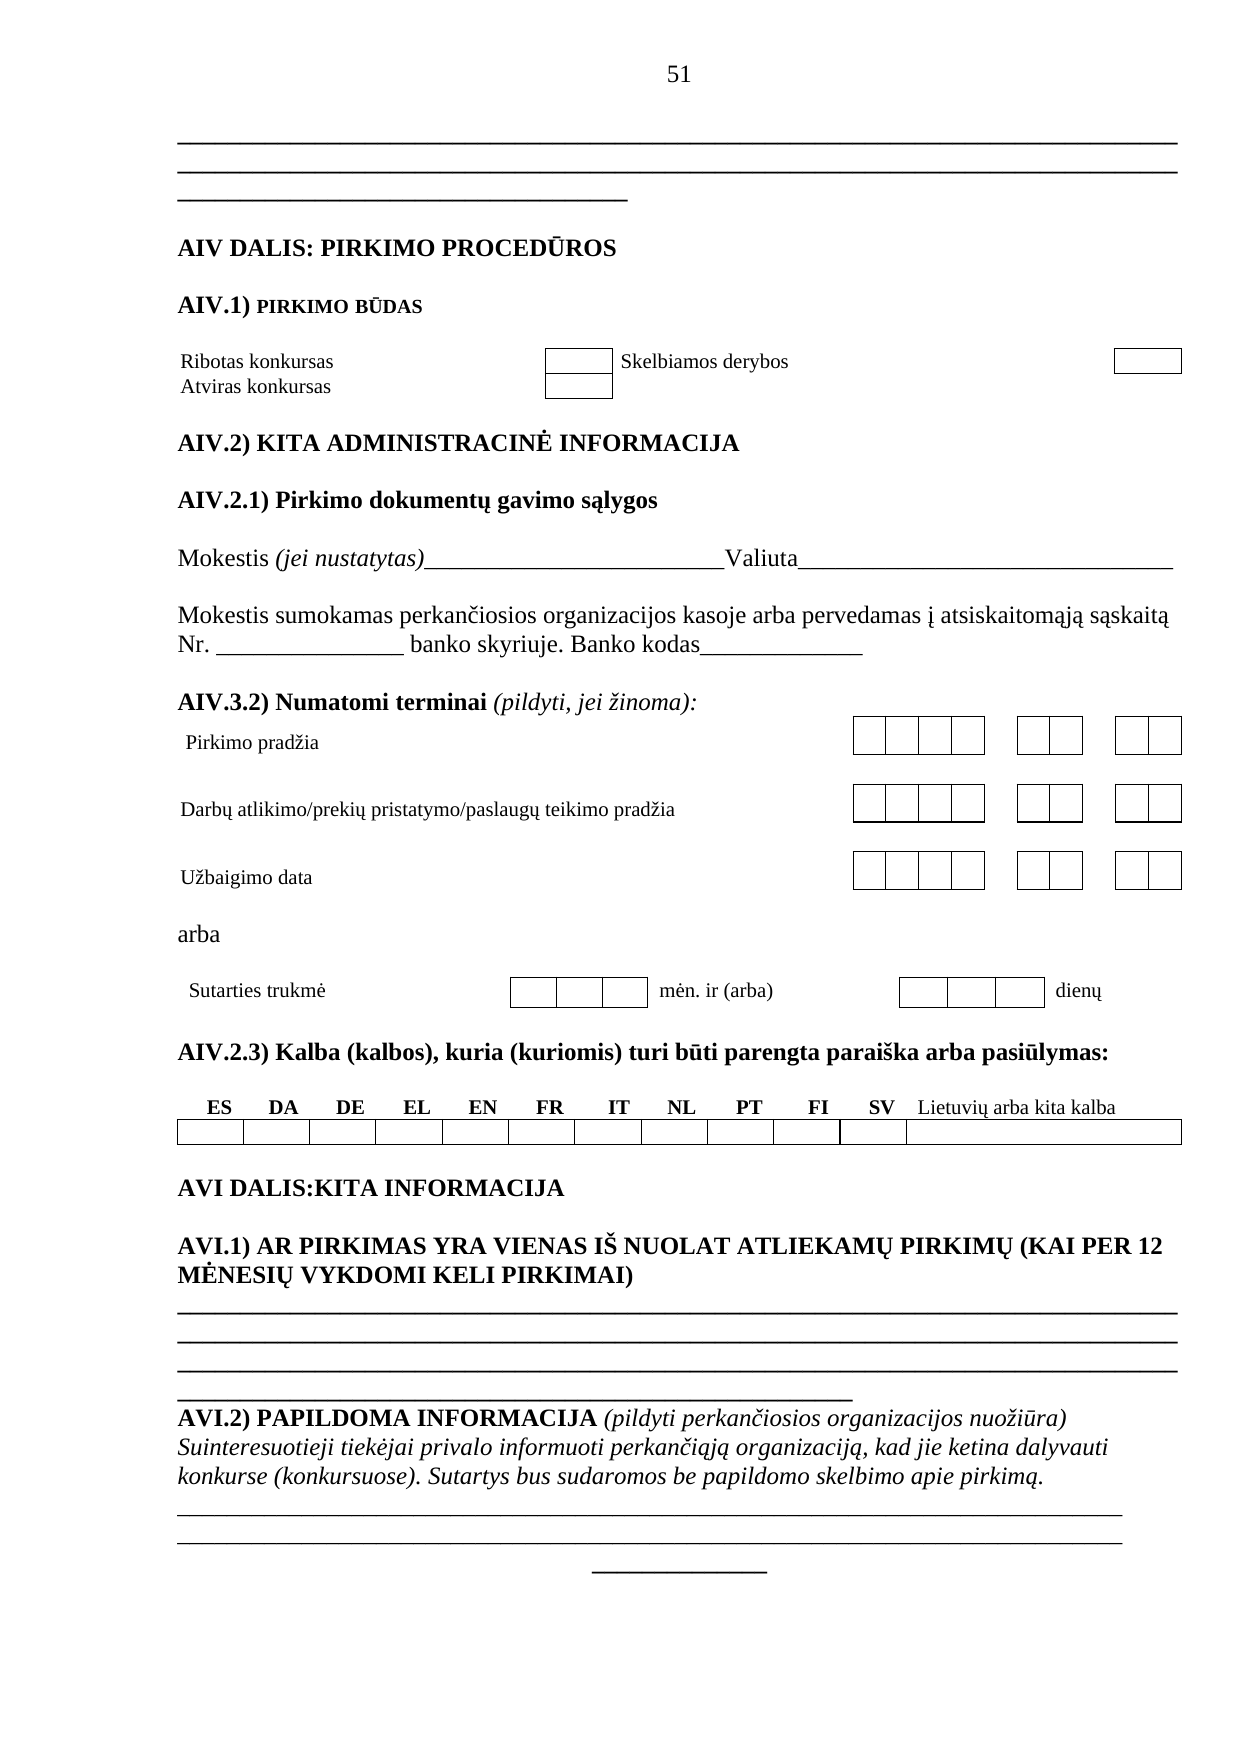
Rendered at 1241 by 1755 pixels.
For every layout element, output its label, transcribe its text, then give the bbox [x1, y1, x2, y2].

table_header Užbaigimo data [177, 851, 853, 889]
table_header [919, 785, 951, 821]
text ____________________________________________________________________________________________________________________________________________________________________________________________________ [177, 118, 1181, 204]
table_header [886, 785, 918, 821]
table_header [919, 852, 951, 889]
table_header SV [840, 1095, 906, 1119]
text AIV.3.2) Numatomi terminai (pildyti, jei žinoma): [177, 687, 1181, 716]
table_header DE [310, 1095, 376, 1119]
table_cell [244, 1120, 309, 1144]
table_header [511, 978, 556, 1007]
text Suinteresuotieji tiekėjai privalo informuoti perkančiąją organizaciją, kad jie ketina dalyvauti konkurse (konkursuose). Sutartys bus sudaromos be papildomo skelbimo apie pirkimą. [177, 1432, 1181, 1490]
text Mokestis (jei nustatytas)________________________Valiuta______________________________ [177, 543, 1181, 572]
table_header [886, 717, 918, 754]
table_header [546, 349, 612, 373]
table_header DA [243, 1095, 309, 1119]
table_header dienų [1045, 977, 1181, 1007]
text AIV.2) KITA ADMINISTRACINĖ INFORMACIJA [177, 428, 1181, 457]
table_header [557, 978, 602, 1007]
table_header [948, 978, 995, 1007]
table_header [854, 717, 885, 754]
text Mokestis sumokamas perkančiosios organizacijos kasoje arba pervedamas į atsiskaitomąją sąskaitą Nr. _______________ banko skyriuje. Banko kodas_____________ [177, 601, 1181, 658]
table_header [1083, 784, 1115, 821]
table_header [1149, 717, 1181, 754]
text AVI DALIS:KITA INFORMACIJA [177, 1173, 1181, 1202]
table_header [1115, 349, 1181, 373]
table_cell [841, 1120, 906, 1144]
table_cell [575, 1120, 641, 1144]
table_header [854, 852, 885, 889]
table_header FR [508, 1095, 575, 1119]
table_header [1050, 852, 1082, 889]
table_header [985, 784, 1017, 821]
table_header [1116, 717, 1148, 754]
text AVI.1) AR PIRKIMAS YRA VIENAS IŠ NUOLAT ATLIEKAMŲ PIRKIMŲ (KAI PER 12 MĖNESIŲ VYKDOMI KELI PIRKIMAI) [177, 1231, 1181, 1288]
table_header [1083, 716, 1115, 754]
table_header [886, 852, 918, 889]
table_header [854, 785, 885, 821]
table_header NL [641, 1095, 707, 1119]
table_cell [310, 1120, 375, 1144]
table_header [1050, 717, 1082, 754]
table_cell [774, 1120, 839, 1144]
table_cell [1114, 374, 1181, 398]
table_cell [907, 1120, 1181, 1144]
table_header [603, 978, 647, 1007]
text AIV.2.3) Kalba (kalbos), kuria (kuriomis) turi būti parengta paraiška arba pasiūlymas: [177, 1037, 1181, 1066]
text ______________ [177, 1547, 1181, 1576]
table_header Sutarties trukmė [177, 977, 510, 1007]
text AIV DALIS: PIRKIMO PROCEDŪROS [177, 233, 1181, 262]
table_header Darbų atlikimo/prekių pristatymo/paslaugų teikimo pradžia [177, 784, 853, 821]
table_header [1018, 785, 1049, 821]
table_header [985, 716, 1017, 754]
table_header [1149, 785, 1181, 821]
table_header Skelbiamos derybos [613, 348, 1114, 373]
table_header [985, 851, 1017, 889]
table_cell Atviras konkursas [177, 373, 545, 398]
table_header ES [177, 1095, 243, 1119]
table_header [1116, 852, 1148, 889]
table_header Pirkimo pradžia [177, 716, 853, 754]
table_header [919, 717, 951, 754]
table_cell [613, 373, 1114, 398]
table_cell [178, 1120, 243, 1144]
table_header [996, 978, 1044, 1007]
text AIV.1) pirkimo būdas [177, 291, 1181, 319]
table_header IT [575, 1095, 641, 1119]
text ______________________________________________________________________________________________________________________________________________________________________________________________________________________________________________________________________________________________________ [177, 1288, 1181, 1403]
text AVI.2) PAPILDOMA INFORMACIJA (pildyti perkančiosios organizacijos nuožiūra) [177, 1403, 1181, 1432]
table_header [900, 978, 947, 1007]
table_header [1083, 851, 1115, 889]
table_header [952, 785, 984, 821]
table_header [952, 852, 984, 889]
table_header [1018, 717, 1049, 754]
table_cell [708, 1120, 773, 1144]
table_header Ribotas konkursas [177, 348, 545, 373]
table_header Lietuvių arba kita kalba [906, 1095, 1181, 1119]
table_header PT [707, 1095, 773, 1119]
table_cell [376, 1120, 442, 1144]
text AIV.2.1) Pirkimo dokumentų gavimo sąlygos [177, 486, 1181, 514]
table_cell [443, 1120, 508, 1144]
table_header FI [774, 1095, 840, 1119]
table_header [1050, 785, 1082, 821]
table_cell [509, 1120, 574, 1144]
text arba [177, 919, 1181, 948]
table_header [1018, 852, 1049, 889]
table_header mėn. ir (arba) [648, 977, 899, 1007]
table_cell [642, 1120, 707, 1144]
table_header EL [376, 1095, 442, 1119]
table_cell [546, 374, 612, 398]
table_header [1149, 852, 1181, 889]
table_header [1116, 785, 1148, 821]
table_header EN [442, 1095, 508, 1119]
table_header [952, 717, 984, 754]
